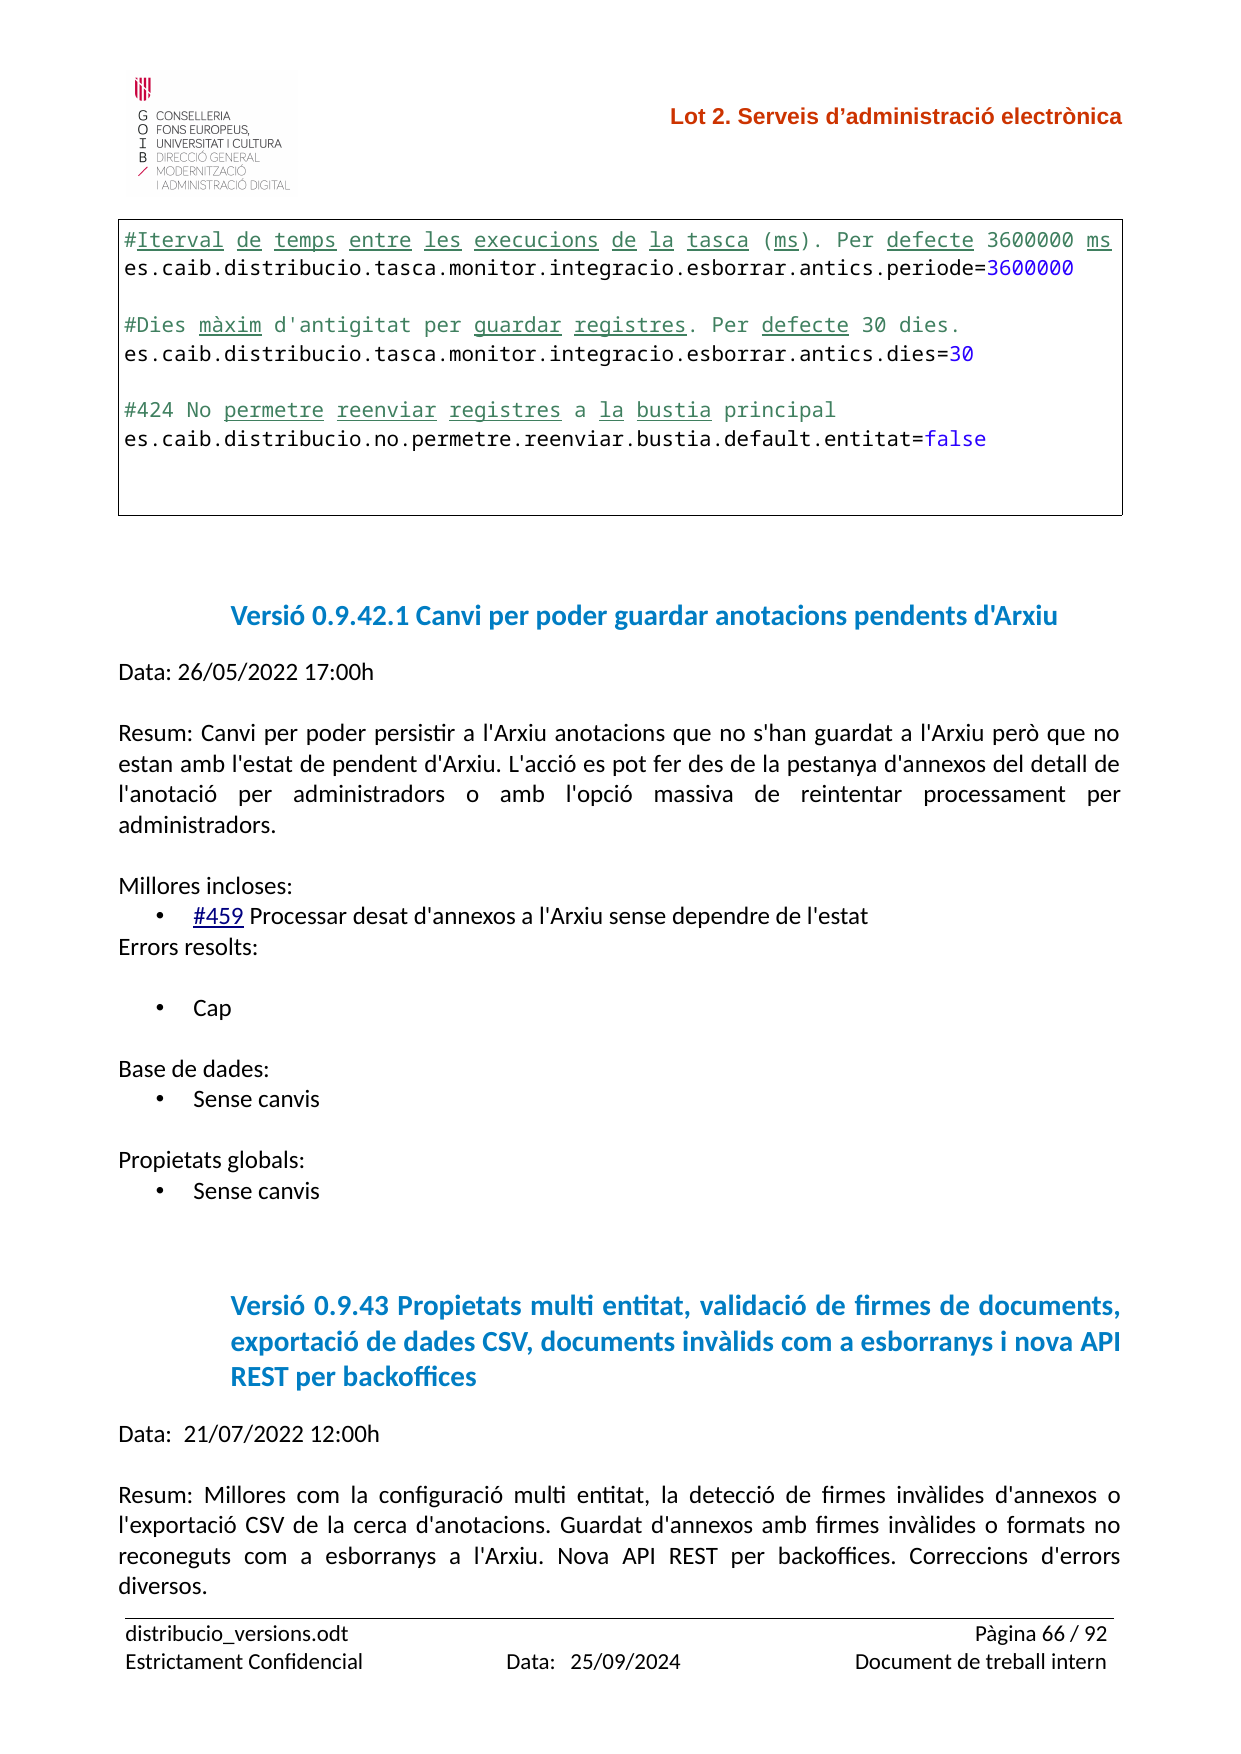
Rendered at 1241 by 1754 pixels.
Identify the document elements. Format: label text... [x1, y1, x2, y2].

text Errors resolts: [118, 931, 1122, 961]
table_header #Iterval de temps entre les execucions de la tasca (ms). Per defecte 3600000 ms es.caib.distribucio.tasca.monitor.integracio.esborrar.antics.periode=3600000 #Dies màxim d'antigitat per guardar registres. Per defecte 30 dies. es.caib.distribucio.tasca.monitor.integracio.esborrar.antics.dies=30 #424 No permetre reenviar registres a la bustia principal es.caib.distribucio.no.permetre.reenviar.bustia.default.entitat=false [119, 220, 1122, 515]
text Resum: Millores com la configuració multi entitat, la detecció de firmes invàlides d'annexos o l'exportació CSV de la cerca d'anotacions. Guardat d'annexos amb firmes invàlides o formats no reconeguts com a esborranys a l'Arxiu. Nova API REST per backoffices. Correccions d'errors diversos. [118, 1479, 1122, 1601]
list Sense canvis [156, 1083, 1122, 1114]
text Base de dades: [118, 1053, 1122, 1083]
list Sense canvis [156, 1175, 1122, 1206]
text Data: 21/07/2022 12:00h [118, 1418, 1122, 1448]
list Cap [156, 992, 1122, 1022]
picture [126, 70, 299, 197]
text Propietats globals: [118, 1144, 1122, 1175]
subtitle Versió 0.9.42.1 Canvi per poder guardar anotacions pendents d'Arxiu [153, 597, 1122, 632]
subtitle Versió 0.9.43 Propietats multi entitat, validació de firmes de documents, exportació de dades CSV, documents invàlids com a esborranys i nova API REST per backoffices [153, 1287, 1122, 1394]
list #459 Processar desat d'annexos a l'Arxiu sense dependre de l'estat [156, 900, 1122, 931]
text Data: 26/05/2022 17:00h [118, 656, 1122, 687]
text Millores incloses: [118, 870, 1122, 900]
text Resum: Canvi per poder persistir a l'Arxiu anotacions que no s'han guardat a l'Arxiu però que no estan amb l'estat de pendent d'Arxiu. L'acció es pot fer des de la pestanya d'annexos del detall de l'anotació per administradors o amb l'opció massiva de reintentar processament per administradors. [118, 717, 1122, 839]
